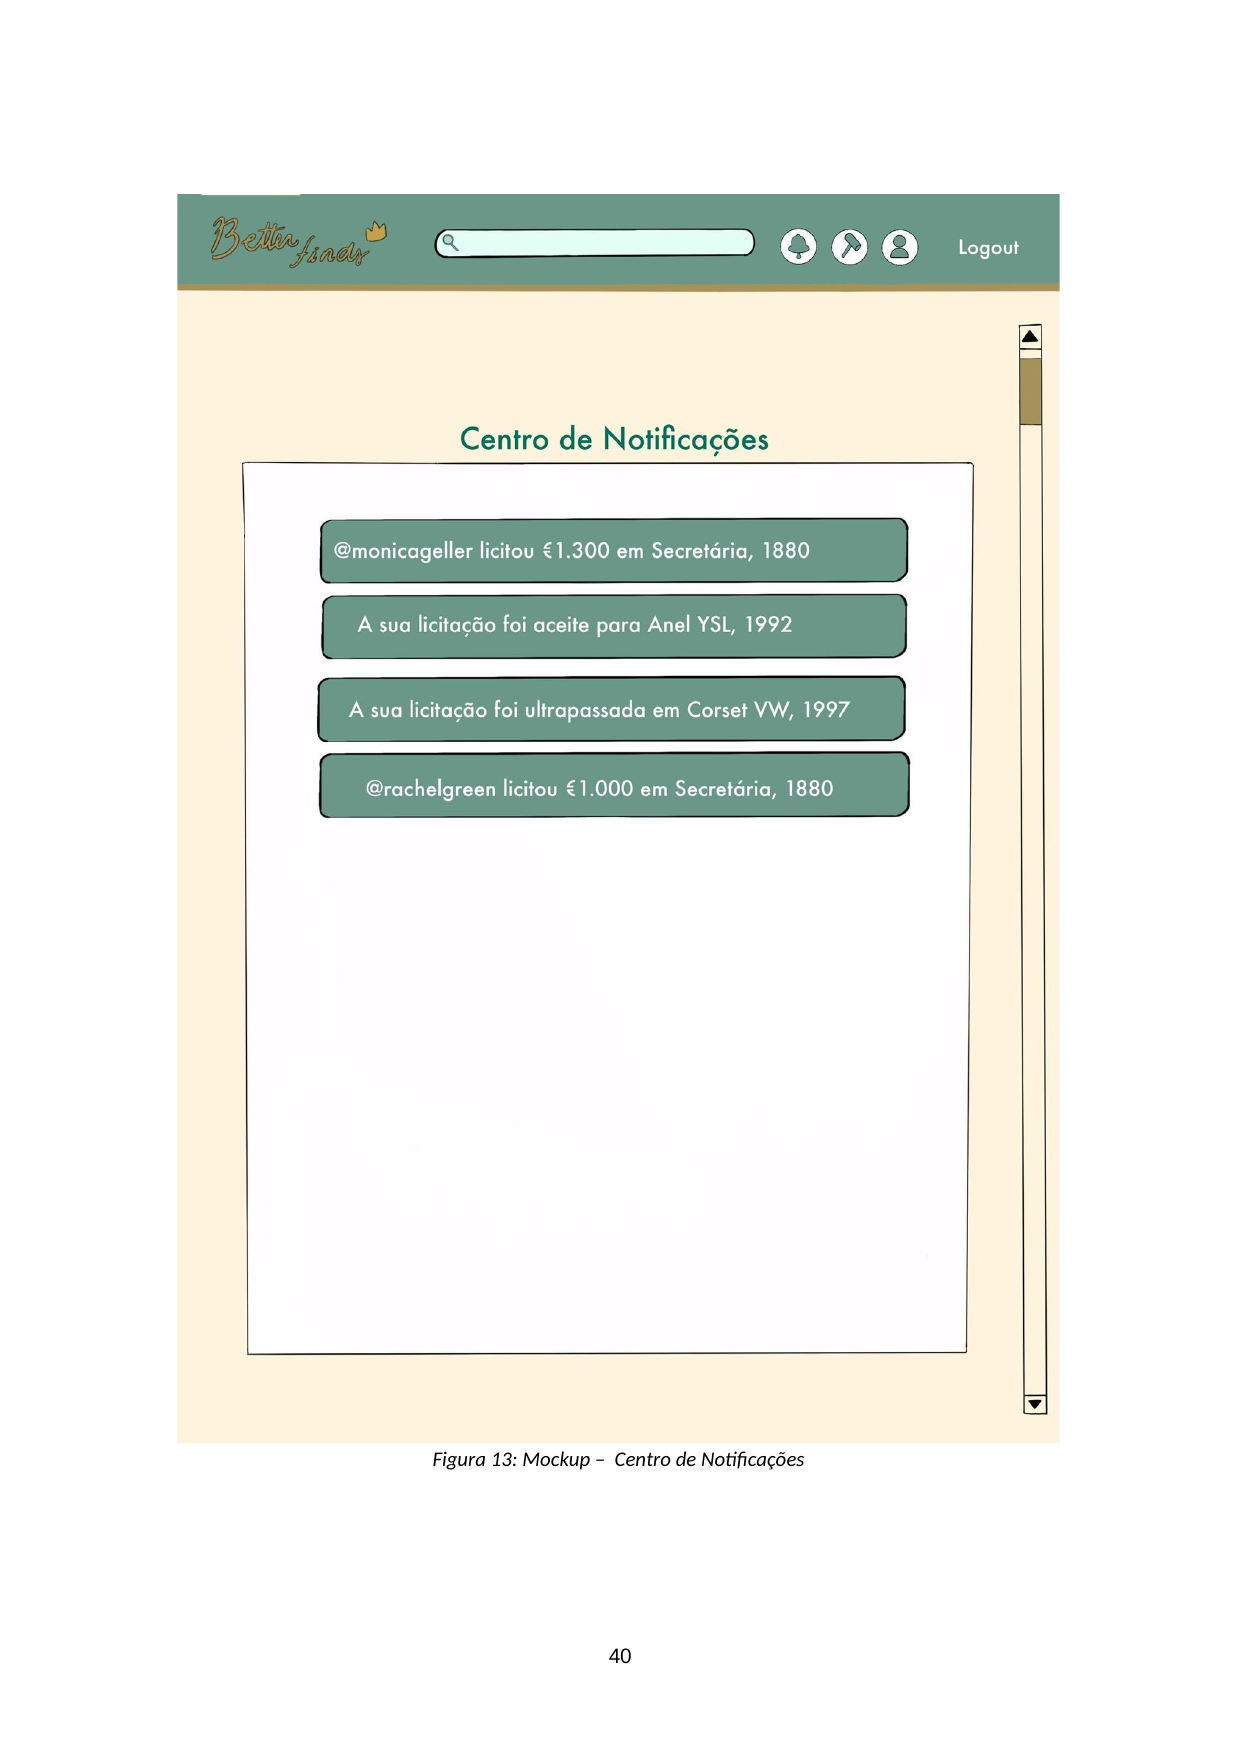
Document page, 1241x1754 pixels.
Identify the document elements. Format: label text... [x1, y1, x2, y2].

text Figura 13: Mockup – Centro de Notificações [177, 1443, 1059, 1471]
picture [177, 194, 1060, 1443]
